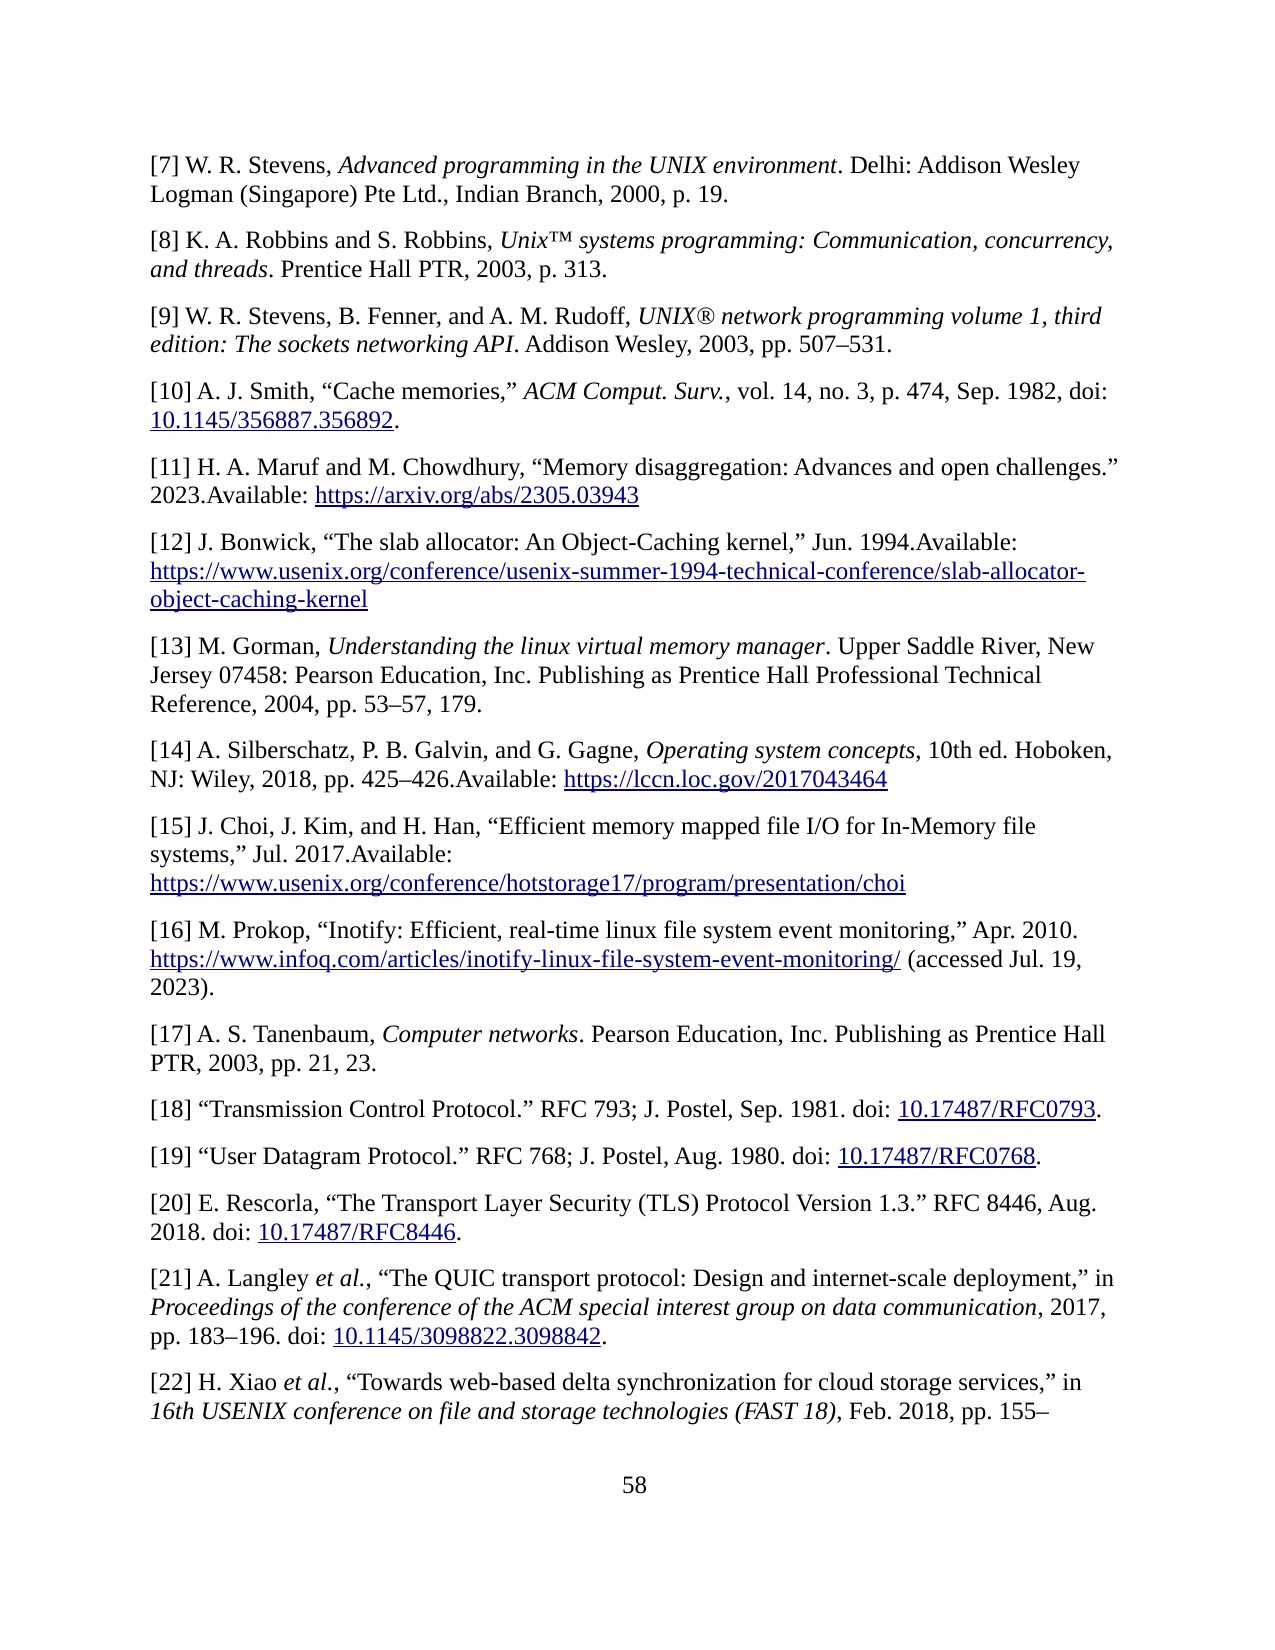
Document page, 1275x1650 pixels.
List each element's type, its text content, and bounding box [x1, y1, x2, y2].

text [11] H. A. Maruf and M. Chowdhury, “Memory disaggregation: Advances and open challenges.” 2023.Available: https://arxiv.org/abs/2305.03943 [150, 452, 1125, 509]
text [18] “Transmission Control Protocol.” RFC 793; J. Postel, Sep. 1981. doi: 10.17487/RFC0793. [150, 1094, 1125, 1123]
text [15] J. Choi, J. Kim, and H. Han, “Efficient memory mapped file I/O for In-Memory file systems,” Jul. 2017.Available: https://www.usenix.org/conference/hotstorage17/program/presentation/choi [150, 811, 1125, 897]
text [17] A. S. Tanenbaum, Computer networks. Pearson Education, Inc. Publishing as Prentice Hall PTR, 2003, pp. 21, 23. [150, 1019, 1125, 1077]
text [8] K. A. Robbins and S. Robbins, Unix™ systems programming: Communication, concurrency, and threads. Prentice Hall PTR, 2003, p. 313. [150, 225, 1125, 283]
text [7] W. R. Stevens, Advanced programming in the UNIX environment. Delhi: Addison Wesley Logman (Singapore) Pte Ltd., Indian Branch, 2000, p. 19. [150, 150, 1125, 207]
text [21] A. Langley et al., “The QUIC transport protocol: Design and internet-scale deployment,” in Proceedings of the conference of the ACM special interest group on data communication, 2017, pp. 183–196. doi: 10.1145/3098822.3098842. [150, 1263, 1125, 1349]
text [13] M. Gorman, Understanding the linux virtual memory manager. Upper Saddle River, New Jersey 07458: Pearson Education, Inc. Publishing as Prentice Hall Professional Technical Reference, 2004, pp. 53–57, 179. [150, 631, 1125, 717]
text [20] E. Rescorla, “The Transport Layer Security (TLS) Protocol Version 1.3.” RFC 8446, Aug. 2018. doi: 10.17487/RFC8446. [150, 1188, 1125, 1245]
text [10] A. J. Smith, “Cache memories,” ACM Comput. Surv., vol. 14, no. 3, p. 474, Sep. 1982, doi: 10.1145/356887.356892. [150, 376, 1125, 434]
text [16] M. Prokop, “Inotify: Efficient, real-time linux file system event monitoring,” Apr. 2010. https://www.infoq.com/articles/inotify-linux-file-system-event-monitoring/ (accessed Jul. 19, 2023). [150, 915, 1125, 1001]
text [14] A. Silberschatz, P. B. Galvin, and G. Gagne, Operating system concepts, 10th ed. Hoboken, NJ: Wiley, 2018, pp. 425–426.Available: https://lccn.loc.gov/2017043464 [150, 735, 1125, 793]
text [22] H. Xiao et al., “Towards web-based delta synchronization for cloud storage services,” in 16th USENIX conference on file and storage technologies (FAST 18), Feb. 2018, pp. 155– [150, 1367, 1125, 1425]
text [12] J. Bonwick, “The slab allocator: An Object-Caching kernel,” Jun. 1994.Available: https://www.usenix.org/conference/usenix-summer-1994-technical-conference/slab-allocator-object-caching-kernel [150, 527, 1125, 613]
text [19] “User Datagram Protocol.” RFC 768; J. Postel, Aug. 1980. doi: 10.17487/RFC0768. [150, 1141, 1125, 1170]
text [9] W. R. Stevens, B. Fenner, and A. M. Rudoff, UNIX® network programming volume 1, third edition: The sockets networking API. Addison Wesley, 2003, pp. 507–531. [150, 301, 1125, 358]
